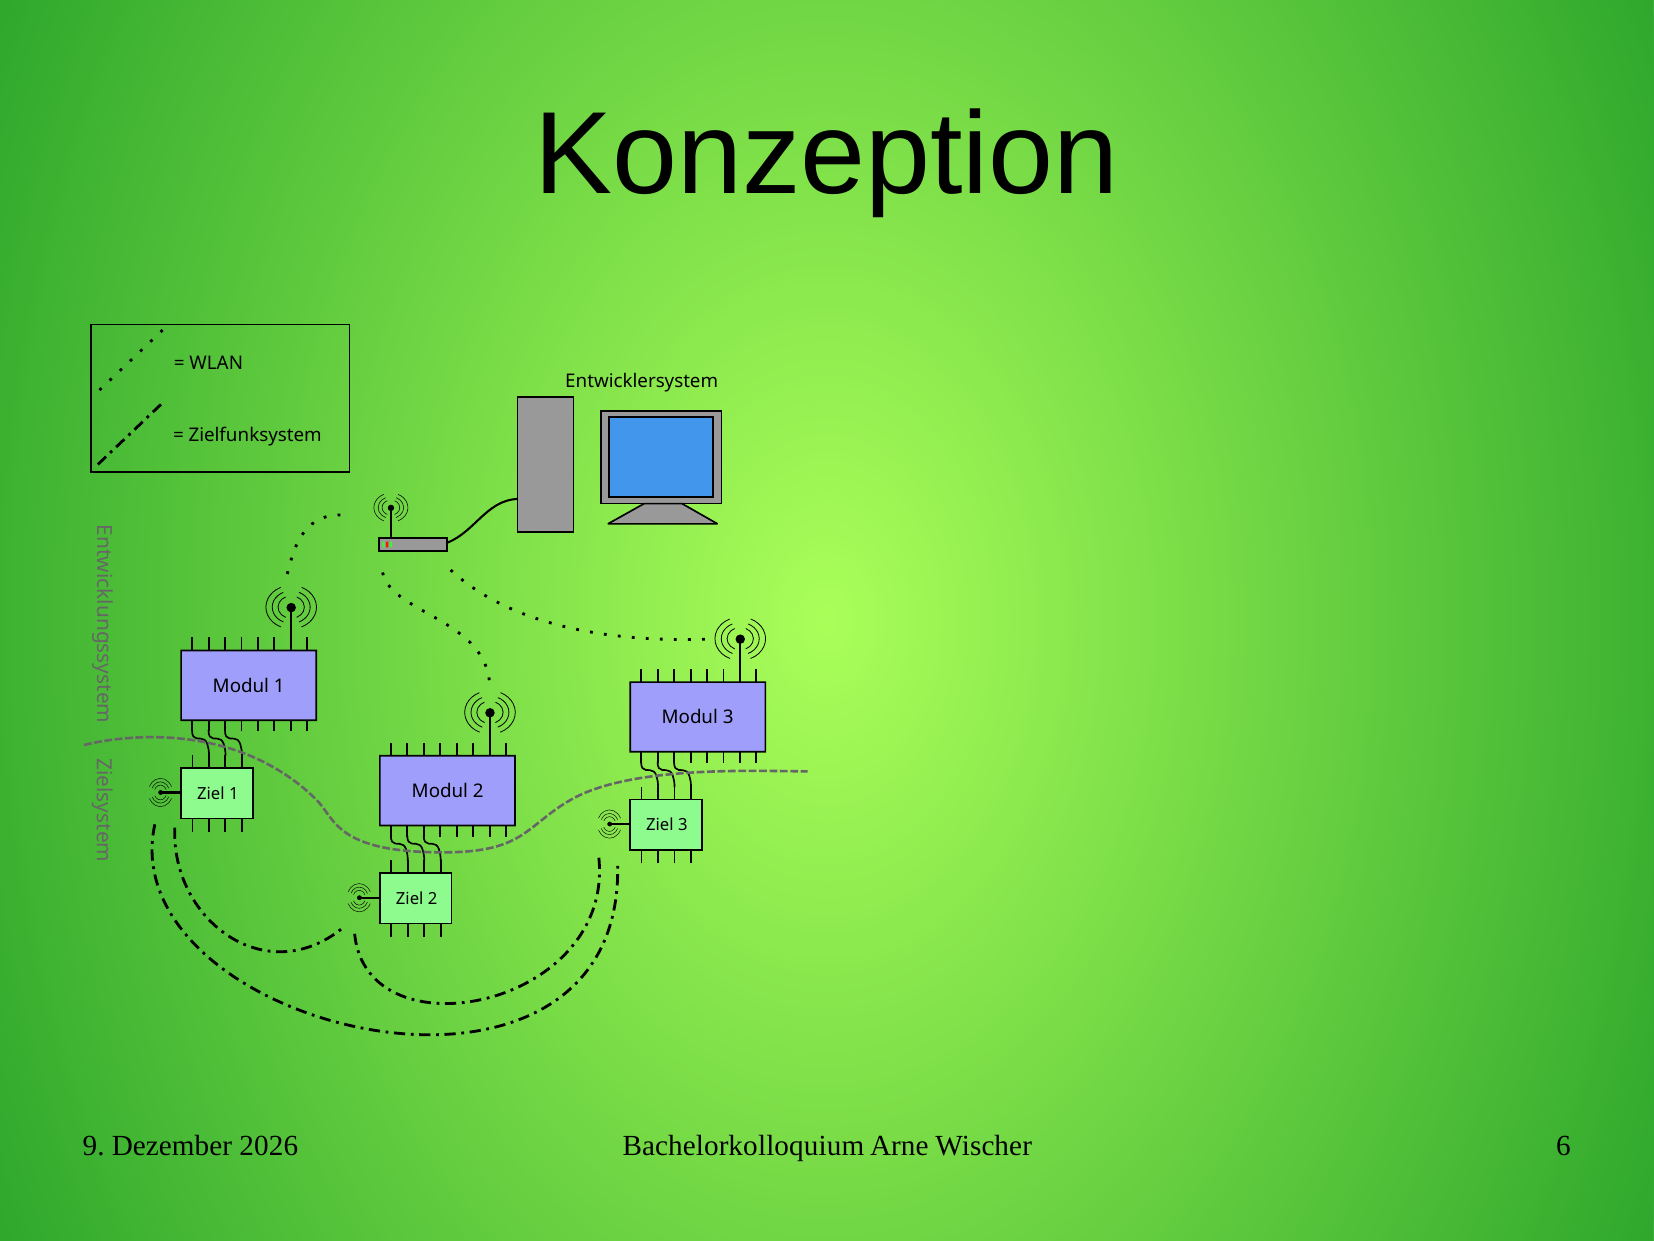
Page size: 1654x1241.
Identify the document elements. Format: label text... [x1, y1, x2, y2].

title Konzeption [82, 49, 1571, 257]
picture [82, 316, 809, 1054]
